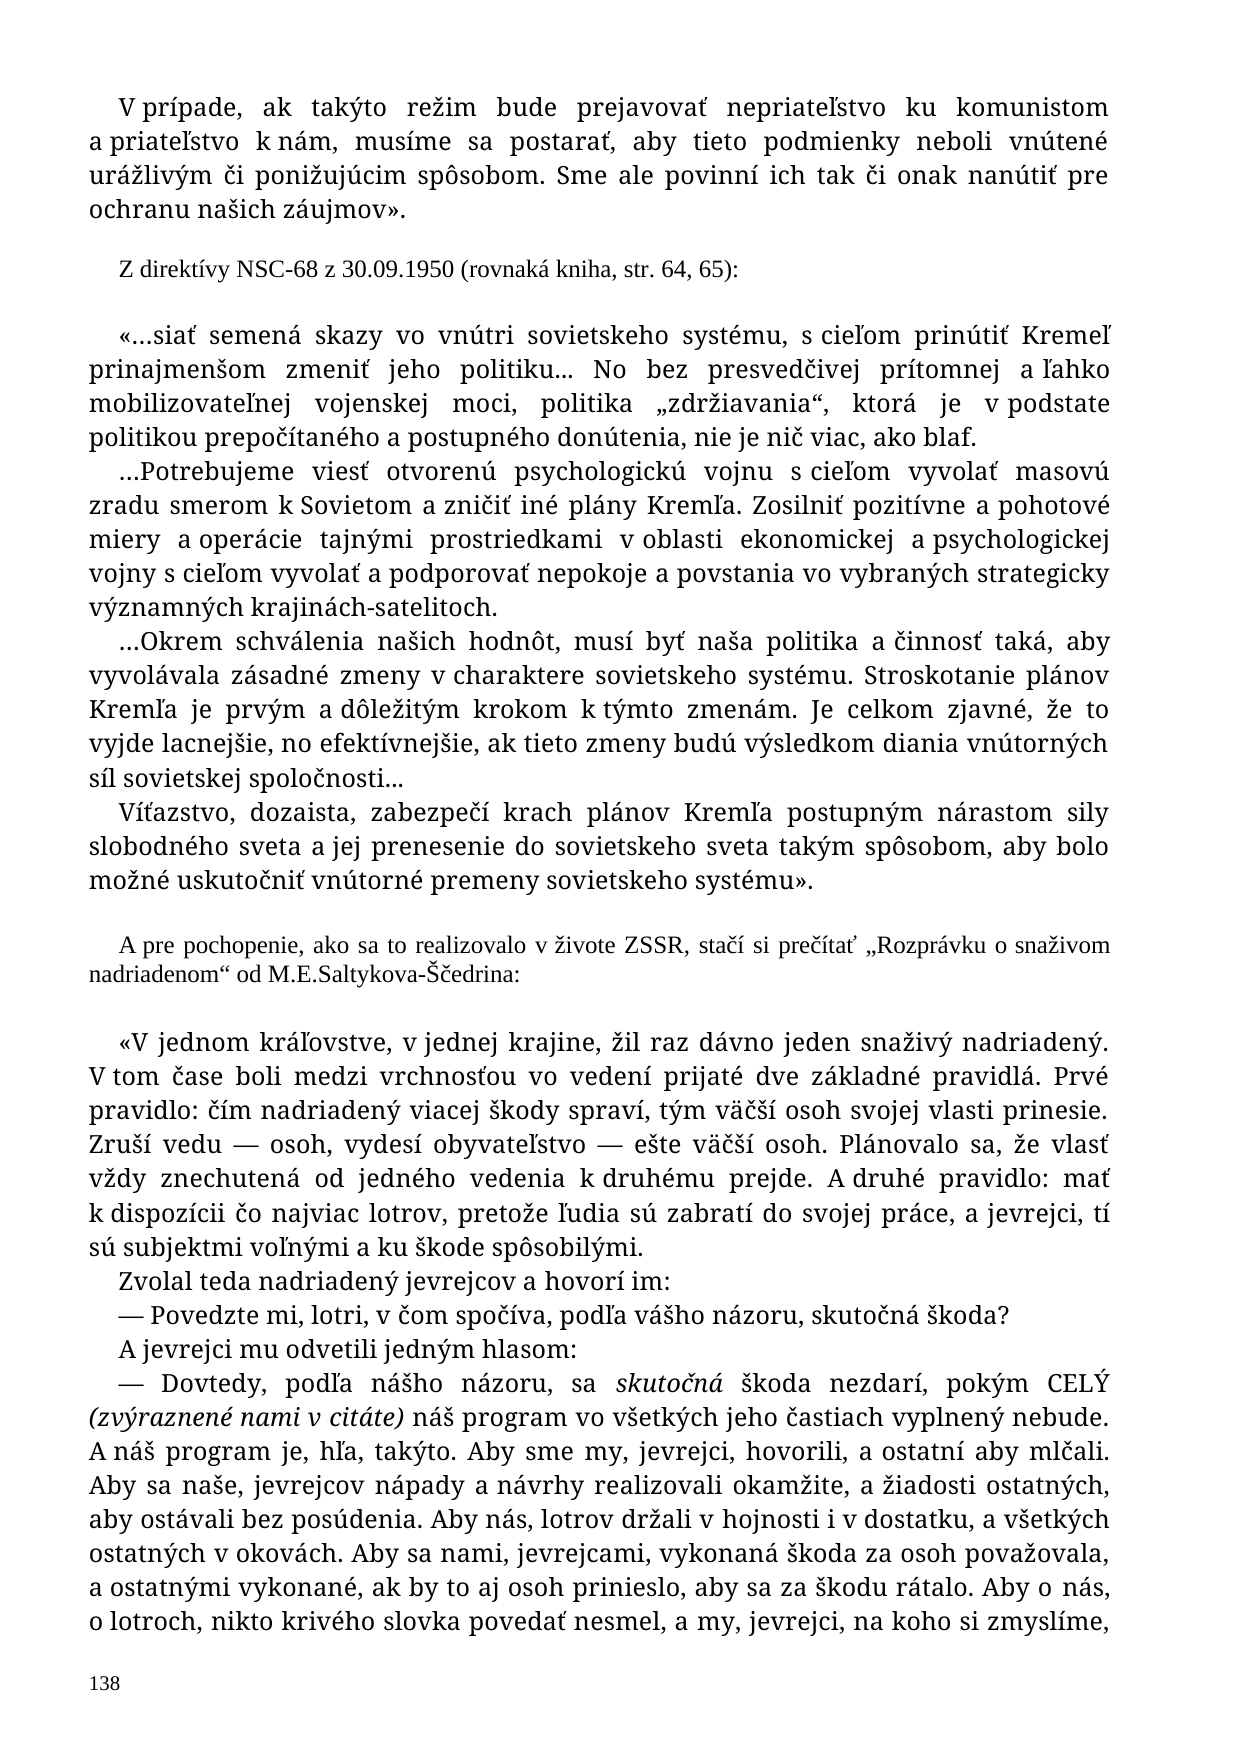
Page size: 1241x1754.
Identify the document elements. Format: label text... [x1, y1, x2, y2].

text Víťazstvo, dozaista, zabezpečí krach plánov Kremľa postupným nárastom sily slobodného sveta a jej prenesenie do sovietskeho sveta takým spôsobom, aby bolo možné uskutočniť vnútorné premeny sovietskeho systému». [89, 794, 1110, 896]
text «…siať semená skazy vo vnútri sovietskeho systému, s cieľom prinútiť Kremeľ prinajmenšom zmeniť jeho politiku... No bez presvedčivej prítomnej a ľahko mobilizovateľnej vojenskej moci, politika „zdržiavania“, ktorá je v podstate politikou prepočítaného a postupného donútenia, nie je nič viac, ako blaf. [89, 317, 1110, 454]
text Zvolal teda nadriadený jevrejcov a hovorí im: [89, 1263, 1110, 1297]
text V prípade, ak takýto režim bude prejavovať nepriateľstvo ku komunistom a priateľstvo k nám, musíme sa postarať, aby tieto podmienky neboli vnútené urážlivým či ponižujúcim spôsobom. Sme ale povinní ich tak či onak nanútiť pre ochranu našich záujmov». [89, 89, 1110, 226]
text A jevrejci mu odvetili jedným hlasom: [89, 1331, 1110, 1366]
text — Povedzte mi, lotri, v čom spočíva, podľa vášho názoru, skutočná škoda? [89, 1297, 1110, 1331]
text Z direktívy NSC-68 z 30.09.1950 (rovnaká kniha, str. 64, 65): [89, 254, 1110, 283]
text — Dovtedy, podľa nášho názoru, sa skutočná škoda nezdarí, pokým CELÝ (zvýraznené nami v citáte) náš program vo všetkých jeho častiach vyplnený nebude. A náš program je, hľa, takýto. Aby sme my, jevrejci, hovorili, a ostatní aby mlčali. Aby sa naše, jevrejcov nápady a návrhy realizovali okamžite, a žiadosti ostatných, aby ostávali bez posúdenia. Aby nás, lotrov držali v hojnosti i v dostatku, a všetkých ostatných v okovách. Aby sa nami, jevrejcami, vykonaná škoda za osoh považovala, a ostatnými vykonané, ak by to aj osoh prinieslo, aby sa za škodu rátalo. Aby o nás, o lotroch, nikto krivého slovka povedať nesmel, a my, jevrejci, na koho si zmyslíme, [89, 1366, 1110, 1638]
text A pre pochopenie, ako sa to realizovalo v živote ZSSR, stačí si prečítať „Rozprávku o snaživom nadriadenom“ od M.E.Saltykova-Ščedrina: [89, 931, 1110, 988]
text «V jednom kráľovstve, v jednej krajine, žil raz dávno jeden snaživý nadriadený. V tom čase boli medzi vrchnosťou vo vedení prijaté dve základné pravidlá. Prvé pravidlo: čím nadriadený viacej škody spraví, tým väčší osoh svojej vlasti prinesie. Zruší vedu — osoh, vydesí obyvateľstvo — ešte väčší osoh. Plánovalo sa, že vlasť vždy znechutená od jedného vedenia k druhému prejde. A druhé pravidlo: mať k dispozícii čo najviac lotrov, pretože ľudia sú zabratí do svojej práce, a jevrejci, tí sú subjektmi voľnými a ku škode spôsobilými. [89, 1025, 1110, 1263]
text …Okrem schválenia našich hodnôt, musí byť naša politika a činnosť taká, aby vyvolávala zásadné zmeny v charaktere sovietskeho systému. Stroskotanie plánov Kremľa je prvým a dôležitým krokom k týmto zmenám. Je celkom zjavné, že to vyjde lacnejšie, no efektívnejšie, ak tieto zmeny budú výsledkom diania vnútorných síl sovietskej spoločnosti... [89, 624, 1110, 794]
text …Potrebujeme viesť otvorenú psychologickú vojnu s cieľom vyvolať masovú zradu smerom k Sovietom a zničiť iné plány Kremľa. Zosilniť pozitívne a pohotové miery a operácie tajnými prostriedkami v oblasti ekonomickej a psychologickej vojny s cieľom vyvolať a podporovať nepokoje a povstania vo vybraných strategicky významných krajinách-satelitoch. [89, 454, 1110, 624]
